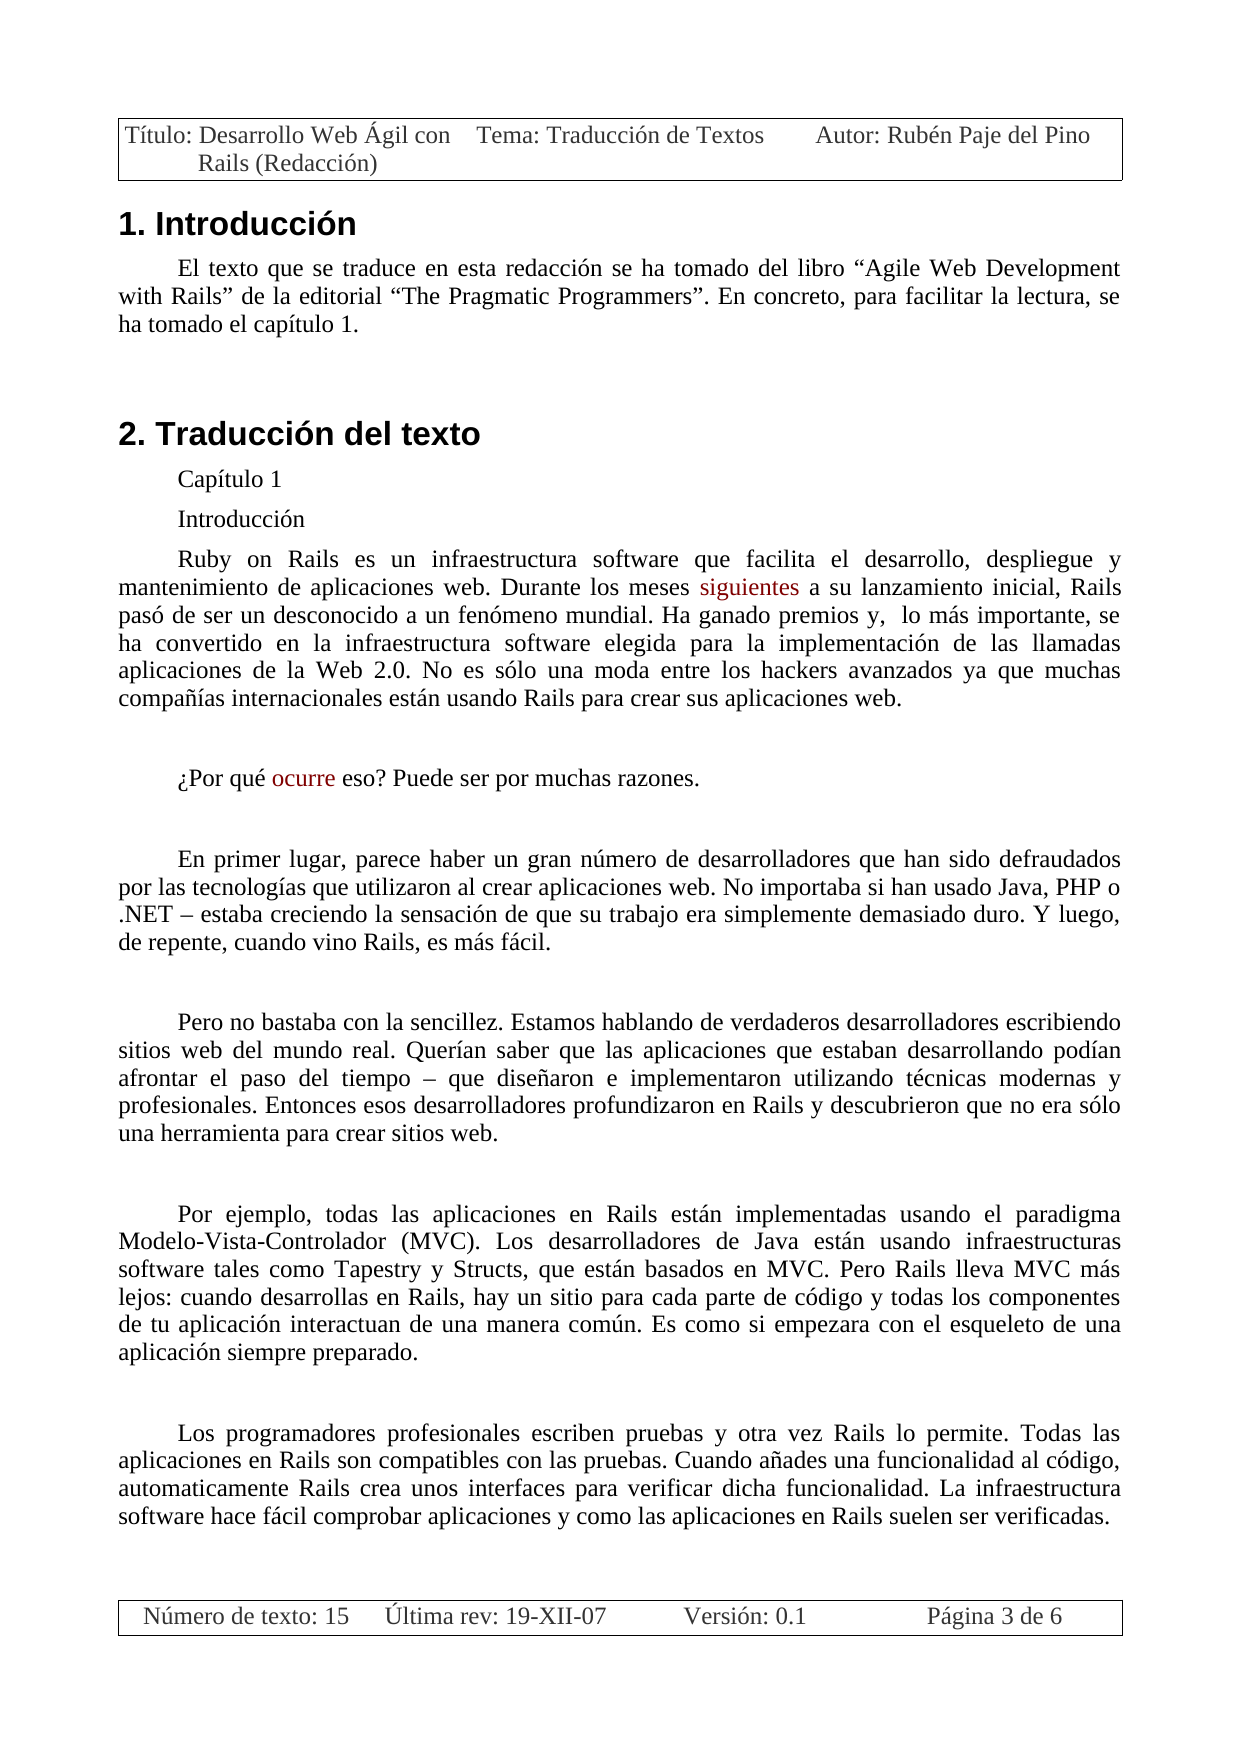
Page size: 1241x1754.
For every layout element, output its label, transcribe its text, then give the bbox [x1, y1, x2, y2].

text Ruby on Rails es un infraestructura software que facilita el desarrollo, despliegue y mantenimiento de aplicaciones web. Durante los meses siguientes a su lanzamiento inicial, Rails pasó de ser un desconocido a un fenómeno mundial. Ha ganado premios y, lo más importante, se ha convertido en la infraestructura software elegida para la implementación de las llamadas aplicaciones de la Web 2.0. No es sólo una moda entre los hackers avanzados ya que muchas compañías internacionales están usando Rails para crear sus aplicaciones web. [118, 546, 1122, 712]
text ¿Por qué ocurre eso? Puede ser por muchas razones. [118, 764, 1122, 792]
subtitle 2. Traducción del texto [118, 415, 1122, 453]
text Los programadores profesionales escriben pruebas y otra vez Rails lo permite. Todas las aplicaciones en Rails son compatibles con las pruebas. Cuando añades una funcionalidad al código, automaticamente Rails crea unos interfaces para verificar dicha funcionalidad. La infraestructura software hace fácil comprobar aplicaciones y como las aplicaciones en Rails suelen ser verificadas. [118, 1419, 1122, 1529]
text El texto que se traduce en esta redacción se ha tomado del libro “Agile Web Development with Rails” de la editorial “The Pragmatic Programmers”. En concreto, para facilitar la lectura, se ha tomado el capítulo 1. [118, 254, 1122, 338]
text Pero no bastaba con la sencillez. Estamos hablando de verdaderos desarrolladores escribiendo sitios web del mundo real. Querían saber que las aplicaciones que estaban desarrollando podían afrontar el paso del tiempo – que diseñaron e implementaron utilizando técnicas modernas y profesionales. Entonces esos desarrolladores profundizaron en Rails y descubrieron que no era sólo una herramienta para crear sitios web. [118, 1008, 1122, 1147]
text Introducción [118, 505, 1122, 533]
subtitle 1. Introducción [118, 205, 1122, 242]
text Capítulo 1 [118, 465, 1122, 493]
text Por ejemplo, todas las aplicaciones en Rails están implementadas usando el paradigma Modelo-Vista-Controlador (MVC). Los desarrolladores de Java están usando infraestructuras software tales como Tapestry y Structs, que están basados en MVC. Pero Rails lleva MVC más lejos: cuando desarrollas en Rails, hay un sitio para cada parte de código y todas los componentes de tu aplicación interactuan de una manera común. Es como si empezara con el esqueleto de una aplicación siempre preparado. [118, 1200, 1122, 1366]
text En primer lugar, parece haber un gran número de desarrolladores que han sido defraudados por las tecnologías que utilizaron al crear aplicaciones web. No importaba si han usado Java, PHP o .NET – estaba creciendo la sensación de que su trabajo era simplemente demasiado duro. Y luego, de repente, cuando vino Rails, es más fácil. [118, 845, 1122, 956]
